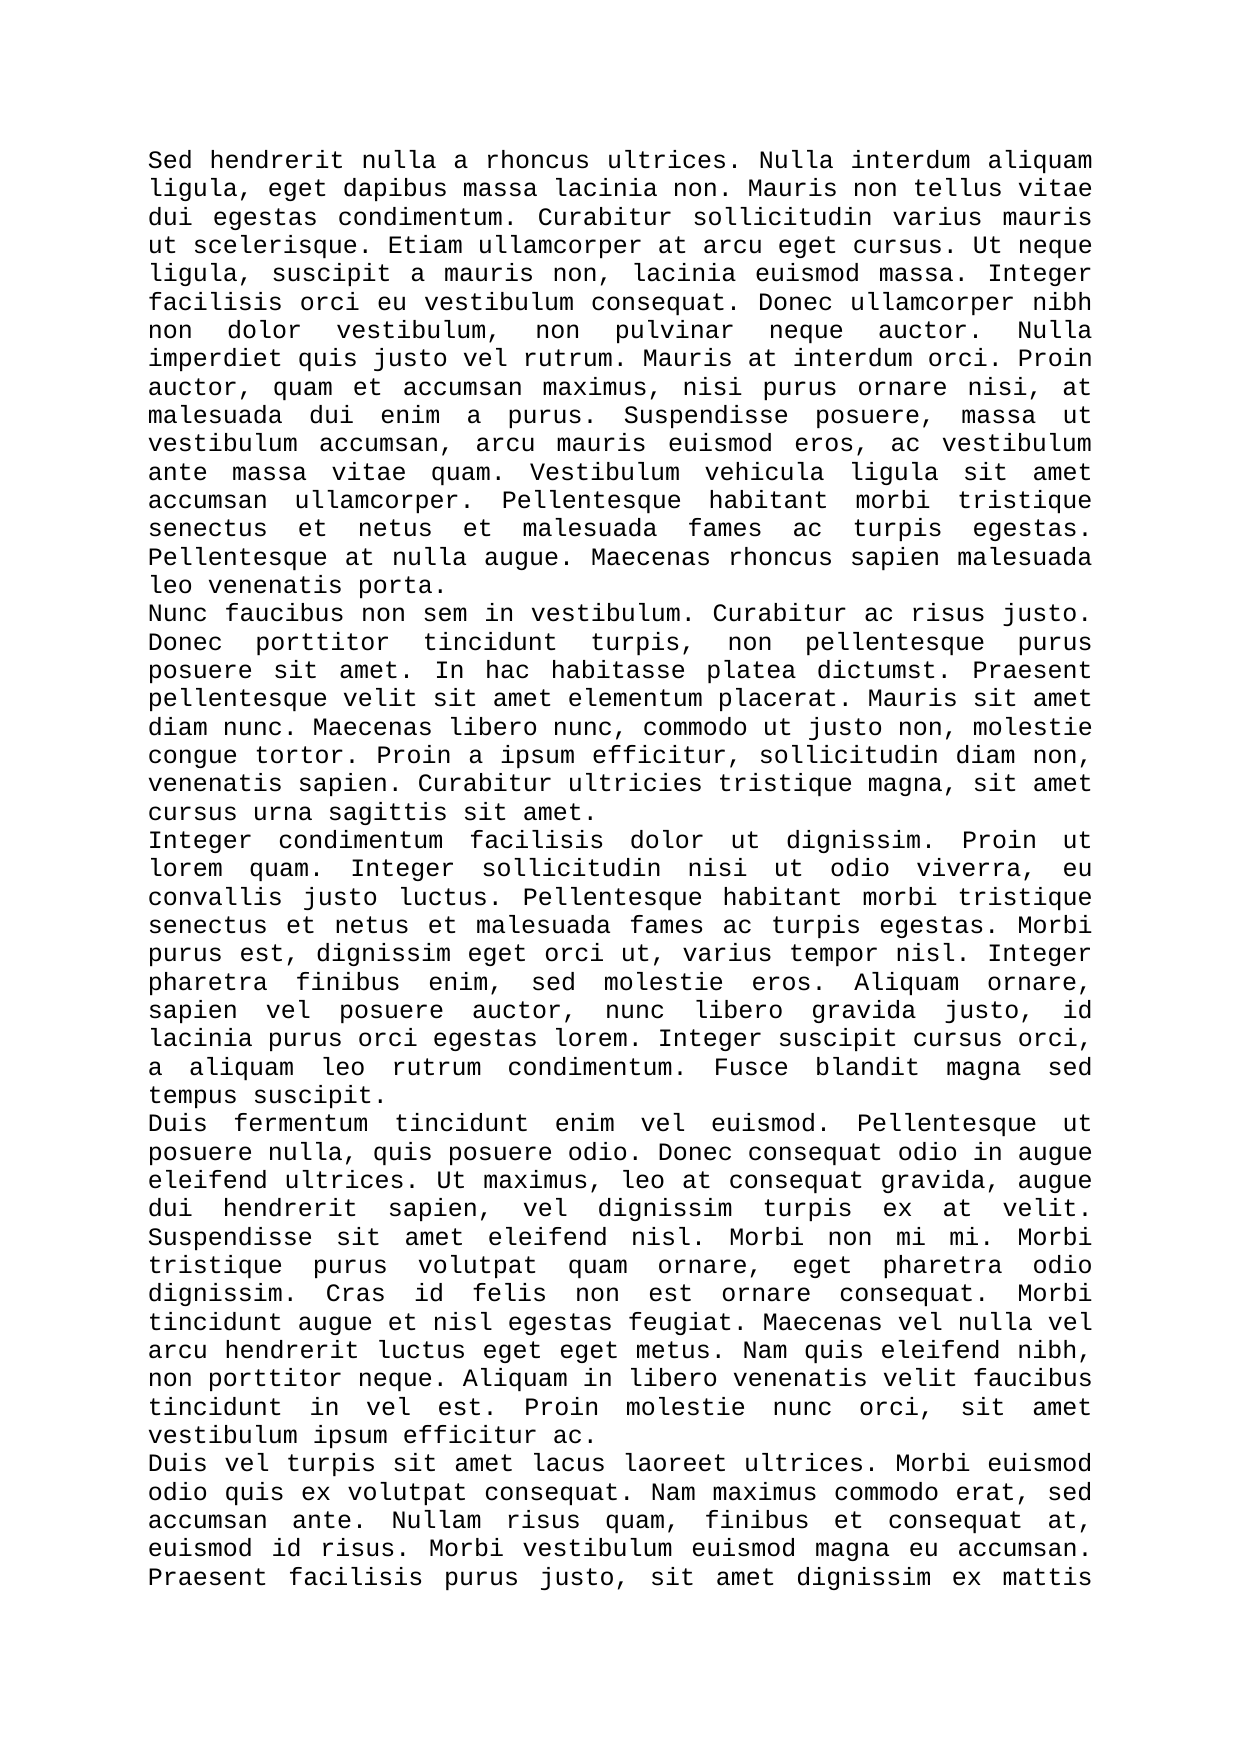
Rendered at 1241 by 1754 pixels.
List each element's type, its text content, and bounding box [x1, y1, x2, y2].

text Duis vel turpis sit amet lacus laoreet ultrices. Morbi euismod odio quis ex volutpat consequat. Nam maximus commodo erat, sed accumsan ante. Nullam risus quam, finibus et consequat at, euismod id risus. Morbi vestibulum euismod magna eu accumsan. Praesent facilisis purus justo, sit amet dignissim ex mattis [148, 1451, 1093, 1593]
text Nunc faucibus non sem in vestibulum. Curabitur ac risus justo. Donec porttitor tincidunt turpis, non pellentesque purus posuere sit amet. In hac habitasse platea dictumst. Praesent pellentesque velit sit amet elementum placerat. Mauris sit amet diam nunc. Maecenas libero nunc, commodo ut justo non, molestie congue tortor. Proin a ipsum efficitur, sollicitudin diam non, venenatis sapien. Curabitur ultricies tristique magna, sit amet cursus urna sagittis sit amet. [148, 601, 1093, 828]
text Sed hendrerit nulla a rhoncus ultrices. Nulla interdum aliquam ligula, eget dapibus massa lacinia non. Mauris non tellus vitae dui egestas condimentum. Curabitur sollicitudin varius mauris ut scelerisque. Etiam ullamcorper at arcu eget cursus. Ut neque ligula, suscipit a mauris non, lacinia euismod massa. Integer facilisis orci eu vestibulum consequat. Donec ullamcorper nibh non dolor vestibulum, non pulvinar neque auctor. Nulla imperdiet quis justo vel rutrum. Mauris at interdum orci. Proin auctor, quam et accumsan maximus, nisi purus ornare nisi, at malesuada dui enim a purus. Suspendisse posuere, massa ut vestibulum accumsan, arcu mauris euismod eros, ac vestibulum ante massa vitae quam. Vestibulum vehicula ligula sit amet accumsan ullamcorper. Pellentesque habitant morbi tristique senectus et netus et malesuada fames ac turpis egestas. Pellentesque at nulla augue. Maecenas rhoncus sapien malesuada leo venenatis porta. [148, 148, 1093, 601]
text Integer condimentum facilisis dolor ut dignissim. Proin ut lorem quam. Integer sollicitudin nisi ut odio viverra, eu convallis justo luctus. Pellentesque habitant morbi tristique senectus et netus et malesuada fames ac turpis egestas. Morbi purus est, dignissim eget orci ut, varius tempor nisl. Integer pharetra finibus enim, sed molestie eros. Aliquam ornare, sapien vel posuere auctor, nunc libero gravida justo, id lacinia purus orci egestas lorem. Integer suscipit cursus orci, a aliquam leo rutrum condimentum. Fusce blandit magna sed tempus suscipit. [148, 828, 1093, 1111]
text Duis fermentum tincidunt enim vel euismod. Pellentesque ut posuere nulla, quis posuere odio. Donec consequat odio in augue eleifend ultrices. Ut maximus, leo at consequat gravida, augue dui hendrerit sapien, vel dignissim turpis ex at velit. Suspendisse sit amet eleifend nisl. Morbi non mi mi. Morbi tristique purus volutpat quam ornare, eget pharetra odio dignissim. Cras id felis non est ornare consequat. Morbi tincidunt augue et nisl egestas feugiat. Maecenas vel nulla vel arcu hendrerit luctus eget eget metus. Nam quis eleifend nibh, non porttitor neque. Aliquam in libero venenatis velit faucibus tincidunt in vel est. Proin molestie nunc orci, sit amet vestibulum ipsum efficitur ac. [148, 1111, 1093, 1451]
